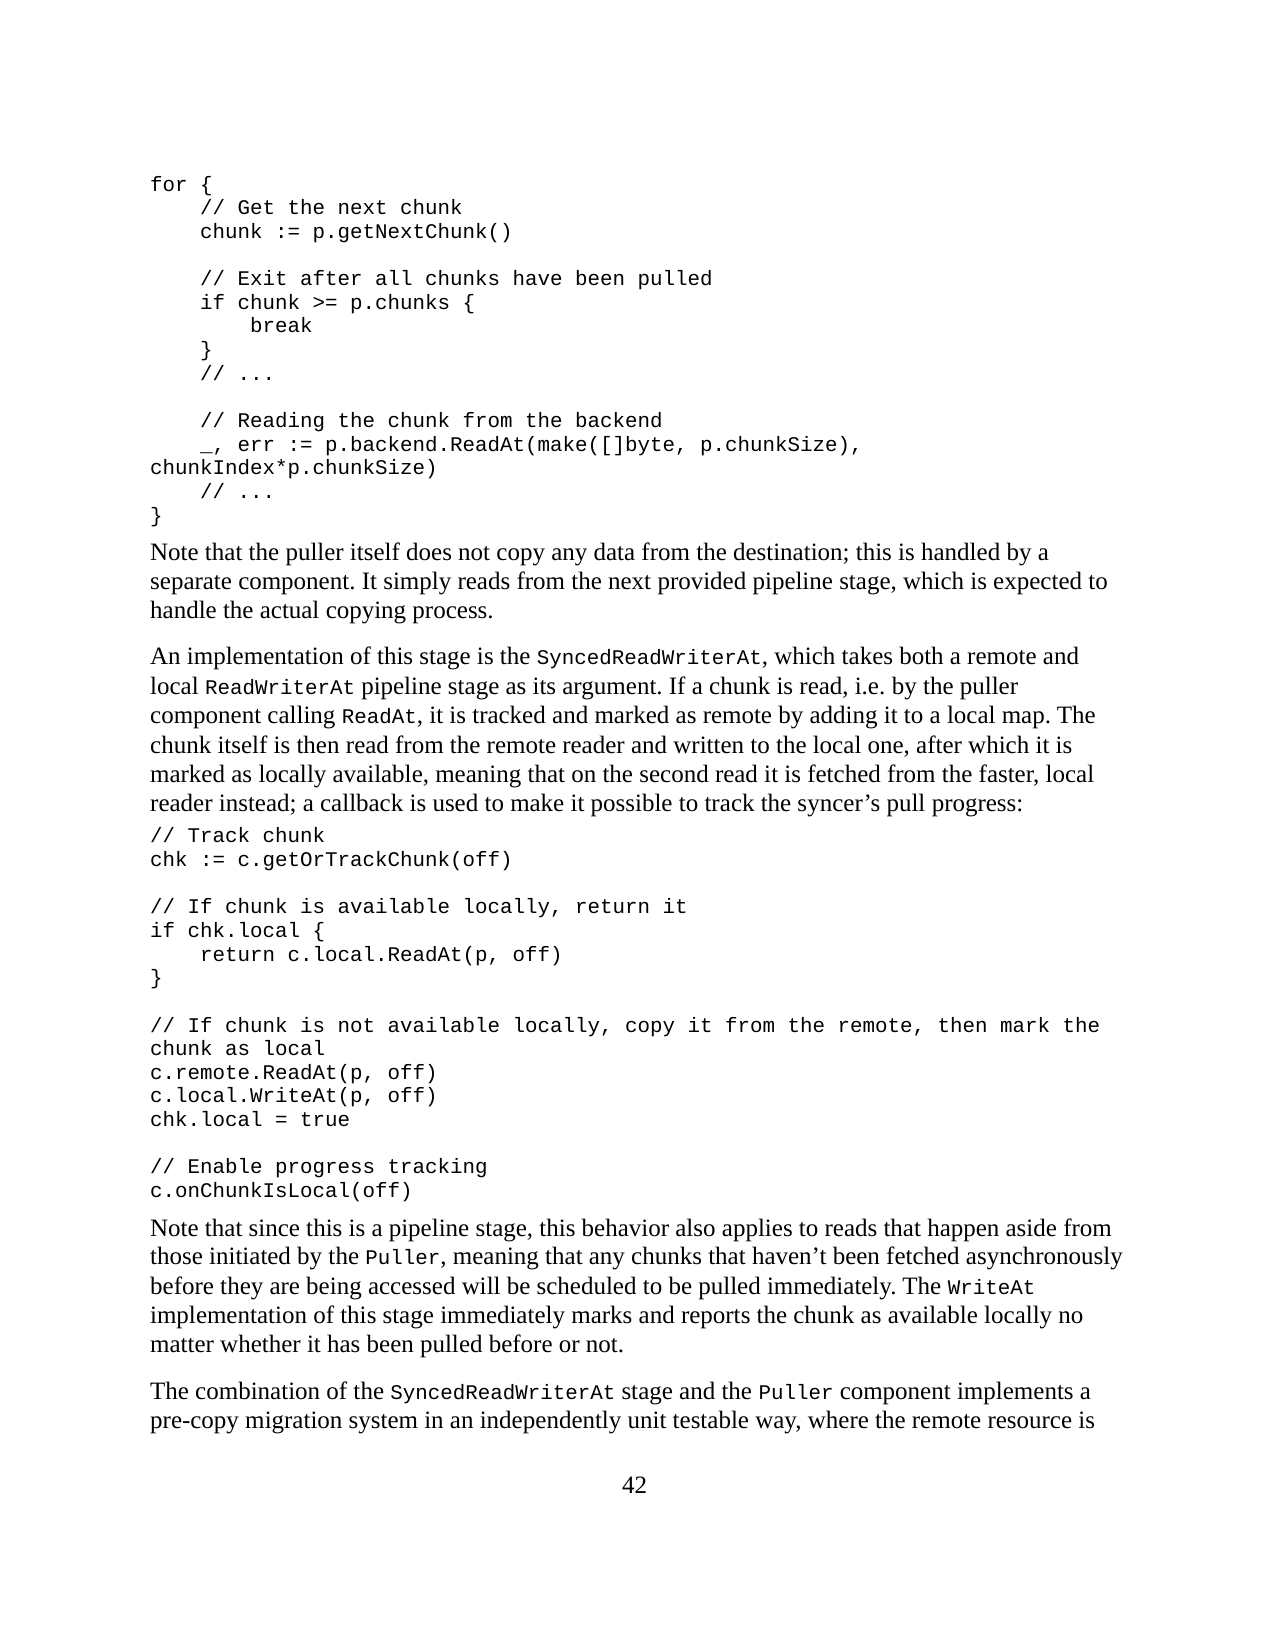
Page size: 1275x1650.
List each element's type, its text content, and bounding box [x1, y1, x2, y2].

text // If chunk is not available locally, copy it from the remote, then mark the chunk as local [150, 1014, 1125, 1062]
text c.onChunkIsLocal(off) [150, 1180, 1125, 1204]
text } [150, 505, 1125, 528]
text chunk := p.getNextChunk() [150, 221, 1125, 244]
text c.remote.ReadAt(p, off) [150, 1062, 1125, 1086]
text } [150, 967, 1125, 991]
text The combination of the SyncedReadWriterAt stage and the Puller component implements a pre-copy migration system in an independently unit testable way, where the remote resource is [150, 1376, 1125, 1434]
text // If chunk is available locally, return it [150, 896, 1125, 920]
text // Get the next chunk [150, 197, 1125, 221]
text _, err := p.backend.ReadAt(make([]byte, p.chunkSize), chunkIndex*p.chunkSize) [150, 434, 1125, 481]
text Note that since this is a pipeline stage, this behavior also applies to reads that happen aside from those initiated by the Puller, meaning that any chunks that haven’t been fetched asynchronously before they are being accessed will be scheduled to be pulled immediately. The WriteAt implementation of this stage immediately marks and reports the chunk as available locally no matter whether it has been pulled before or not. [150, 1213, 1125, 1358]
text // Enable progress tracking [150, 1156, 1125, 1180]
text An implementation of this stage is the SyncedReadWriterAt, which takes both a remote and local ReadWriterAt pipeline stage as its argument. If a chunk is read, i.e. by the puller component calling ReadAt, it is tracked and marked as remote by adding it to a local map. The chunk itself is then read from the remote reader and written to the local one, after which it is marked as locally available, meaning that on the second read it is fetched from the faster, local reader instead; a callback is used to make it possible to track the syncer’s pull progress: [150, 641, 1125, 816]
text return c.local.ReadAt(p, off) [150, 944, 1125, 967]
text // Reading the chunk from the backend [150, 410, 1125, 434]
text // Track chunk [150, 825, 1125, 849]
text // ... [150, 363, 1125, 386]
text if chunk >= p.chunks { [150, 292, 1125, 316]
text break [150, 316, 1125, 339]
text c.local.WriteAt(p, off) [150, 1086, 1125, 1109]
text chk.local = true [150, 1109, 1125, 1133]
text Note that the puller itself does not copy any data from the destination; this is handled by a separate component. It simply reads from the next provided pipeline stage, which is expected to handle the actual copying process. [150, 537, 1125, 623]
text if chk.local { [150, 920, 1125, 944]
text // ... [150, 481, 1125, 505]
text } [150, 339, 1125, 363]
text for { [150, 174, 1125, 197]
text // Exit after all chunks have been pulled [150, 268, 1125, 292]
text chk := c.getOrTrackChunk(off) [150, 849, 1125, 873]
